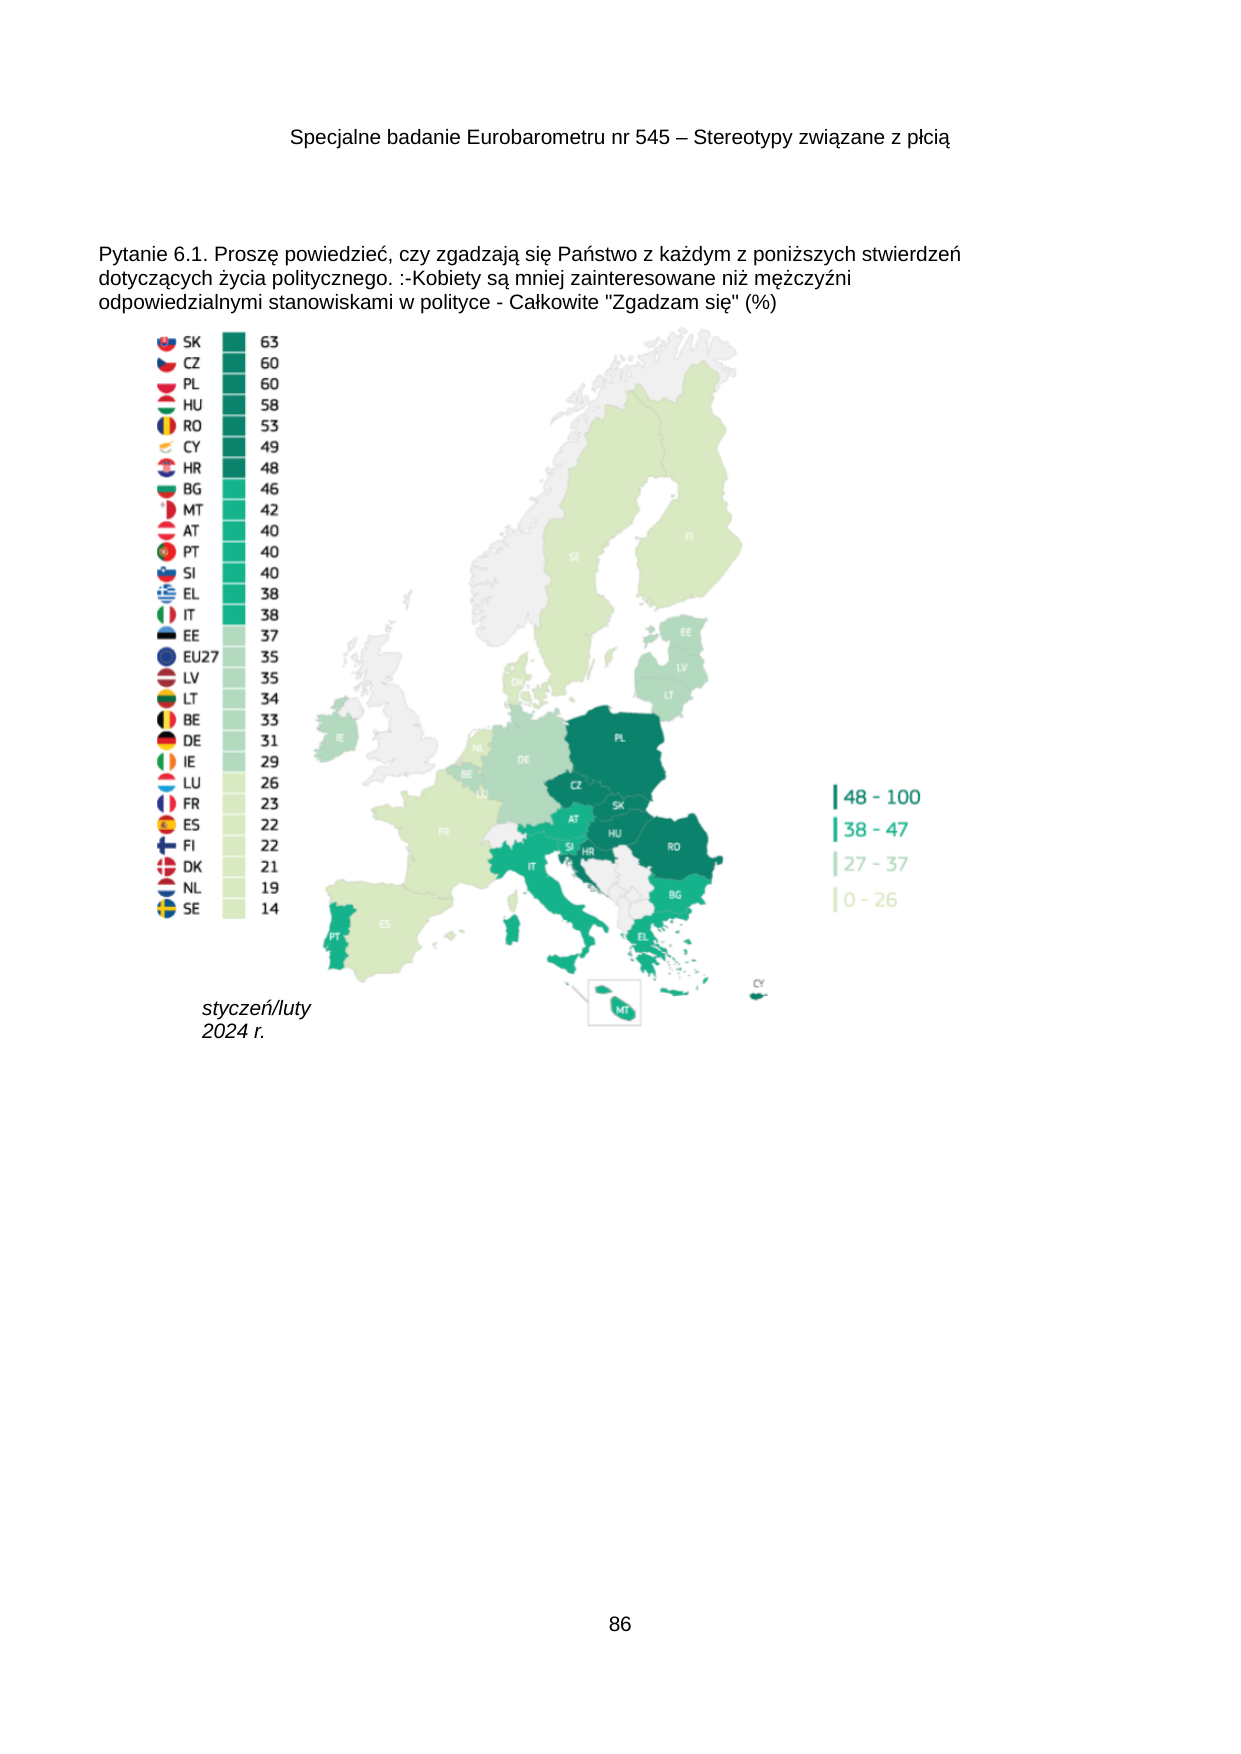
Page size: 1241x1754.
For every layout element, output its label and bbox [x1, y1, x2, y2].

picture [145, 323, 930, 1029]
